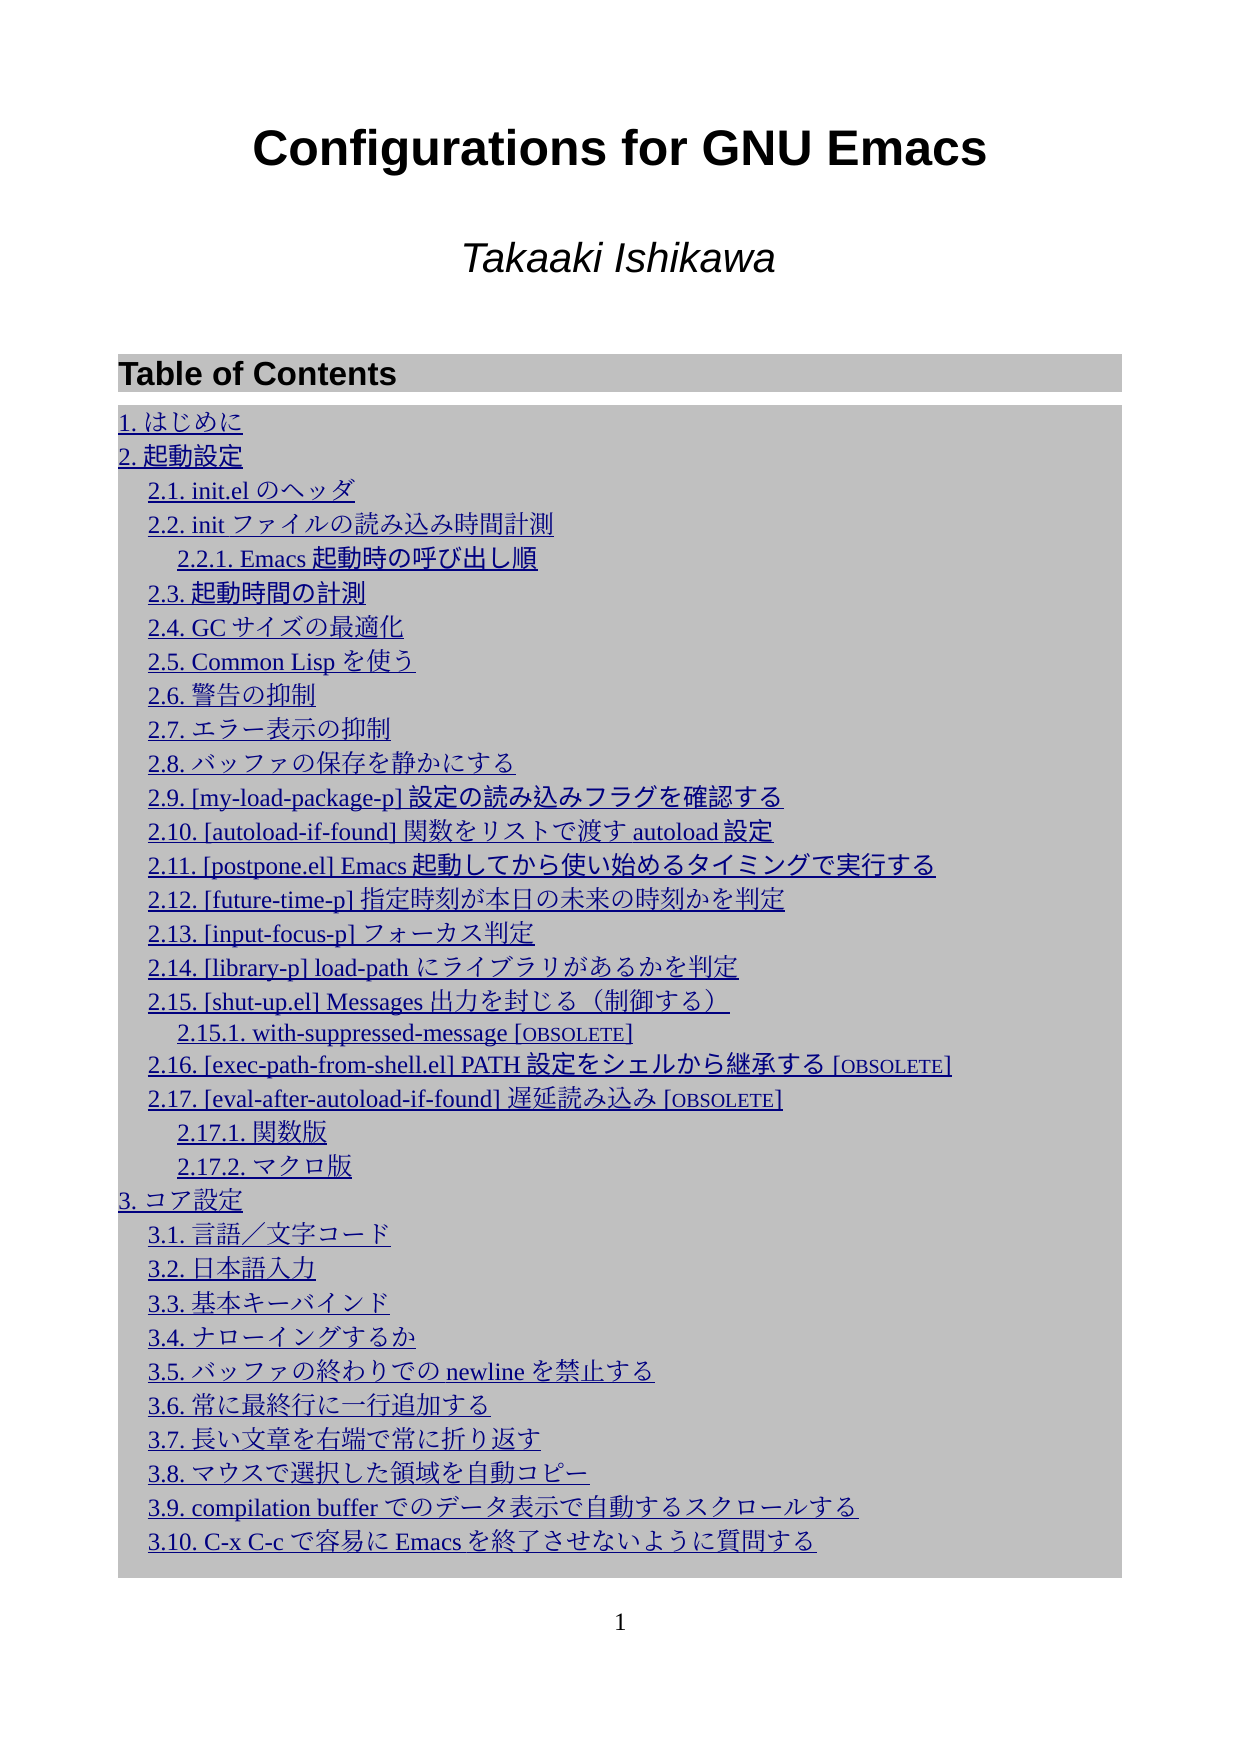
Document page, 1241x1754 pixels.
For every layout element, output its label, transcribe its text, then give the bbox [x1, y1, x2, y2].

text 2.6. 警告の抑制 [148, 677, 1122, 711]
text 2.12. [future-time-p] 指定時刻が本日の未来の時刻かを判定 [148, 882, 1122, 916]
text 2.9. [my-load-package-p] 設定の読み込みフラグを確認する [148, 779, 1122, 814]
text 3.8. マウスで選択した領域を自動コピー [148, 1456, 1122, 1489]
text 3.7. 長い文章を右端で常に折り返す [148, 1421, 1122, 1456]
text 2.17.1. 関数版 [177, 1115, 1122, 1149]
subtitle Takaaki Ishikawa [118, 233, 1122, 281]
subtitle Table of Contents [118, 354, 1122, 392]
text 2.5. Common Lisp を使う [148, 643, 1122, 677]
text 3. コア設定 [118, 1183, 1122, 1217]
text 3.4. ナローイングするか [148, 1319, 1122, 1353]
title Configurations for GNU Emacs [118, 118, 1122, 176]
text 1. はじめに [118, 405, 1122, 439]
text 2.2.1. Emacs 起動時の呼び出し順 [177, 541, 1122, 575]
text 2.7. エラー表示の抑制 [148, 711, 1122, 746]
text 2.15. [shut-up.el] Messages 出力を封じる（制御する） [148, 984, 1122, 1018]
text 2.2. initファイルの読み込み時間計測 [148, 507, 1122, 541]
text 3.2. 日本語入力 [148, 1251, 1122, 1285]
text 2.17.2. マクロ版 [177, 1149, 1122, 1183]
text 2.8. バッファの保存を静かにする [148, 746, 1122, 779]
text 3.6. 常に最終行に一行追加する [148, 1387, 1122, 1421]
text 2.15.1. with-suppressed-message [obsolete] [177, 1018, 1122, 1047]
text 3.3. 基本キーバインド [148, 1285, 1122, 1319]
text 2.4. GCサイズの最適化 [148, 609, 1122, 643]
text 3.1. 言語／文字コード [148, 1217, 1122, 1251]
text 2.13. [input-focus-p] フォーカス判定 [148, 916, 1122, 950]
text 2.17. [eval-after-autoload-if-found] 遅延読み込み [obsolete] [148, 1081, 1122, 1115]
text 2.3. 起動時間の計測 [148, 575, 1122, 609]
text 2.16. [exec-path-from-shell.el] PATH設定をシェルから継承する [obsolete] [148, 1047, 1122, 1081]
text 3.5. バッファの終わりでのnewlineを禁止する [148, 1353, 1122, 1387]
text 2.11. [postpone.el] Emacs起動してから使い始めるタイミングで実行する [148, 848, 1122, 882]
text 2.1. init.el のヘッダ [148, 473, 1122, 507]
text 2. 起動設定 [118, 439, 1122, 473]
text 3.9. compilation buffer でのデータ表示で自動するスクロールする [148, 1489, 1122, 1524]
text 3.10. C-x C-c で容易にEmacsを終了させないように質問する [148, 1524, 1122, 1558]
text 2.14. [library-p] load-path にライブラリがあるかを判定 [148, 950, 1122, 984]
text 2.10. [autoload-if-found] 関数をリストで渡すautoload設定 [148, 814, 1122, 848]
